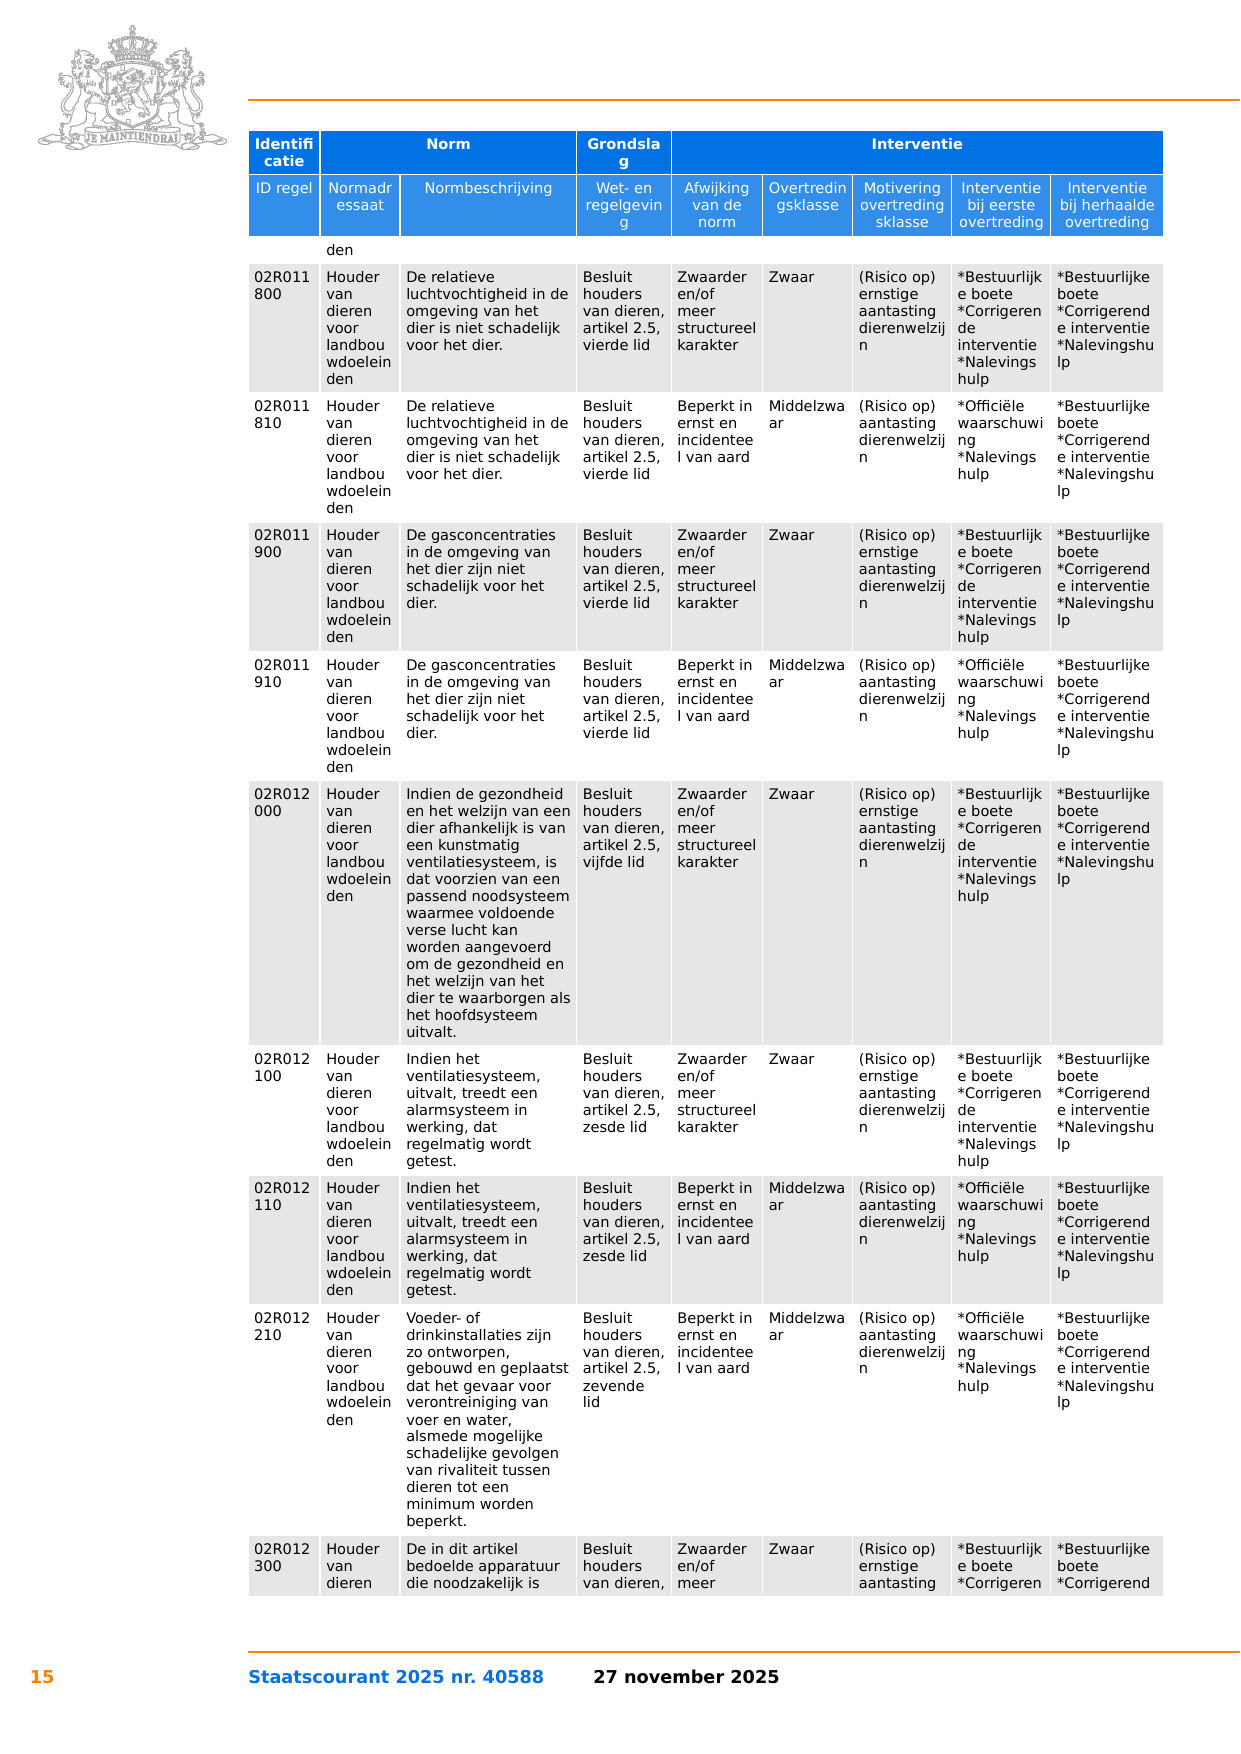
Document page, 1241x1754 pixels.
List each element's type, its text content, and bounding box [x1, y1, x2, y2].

table_cell Interventie bij herhaalde overtreding [1051, 175, 1163, 236]
table_cell *Bestuurlijke boete *Corrigerende interventie *Nalevingshulp [1051, 264, 1163, 392]
table_cell *Bestuurlijke boete *Corrigerende interventie *Nalevingshulp [1051, 1046, 1163, 1174]
table_cell Normadressaat [321, 175, 399, 236]
table_cell *Bestuurlijke boete *Corrigerende interventie *Nalevingshulp [1051, 781, 1163, 1045]
table_cell Indien het ventilatiesysteem, uitvalt, treedt een alarmsysteem in werking, dat regelmatig wordt getest. [401, 1176, 576, 1304]
table_cell Beperkt in ernst en incidenteel van aard [672, 1305, 762, 1535]
table_cell *Bestuurlijke boete *Corrigerende interventie *Nalevingshulp [952, 523, 1050, 651]
table_cell 02R011800 [249, 264, 319, 392]
table_cell *Bestuurlijke boete *Corrigerende interventie *Nalevingshulp [952, 1046, 1050, 1174]
table_cell *Officiële waarschuwing *Nalevingshulp [952, 393, 1050, 522]
table_cell Afwijking van de norm [672, 175, 762, 236]
table_cell Middelzwaar [763, 393, 852, 522]
table_cell *Officiële waarschuwing *Nalevingshulp [952, 652, 1050, 780]
table_cell Besluit houders van dieren, artikel 2.5, vierde lid [577, 652, 671, 780]
table_cell Middelzwaar [763, 1176, 852, 1304]
table_header Identificatie [249, 131, 319, 174]
table_cell *Bestuurlijke boete *Corrigerende interventie *Nalevingshulp [952, 264, 1050, 392]
picture [38, 25, 227, 150]
table_cell [401, 237, 576, 263]
table_cell [763, 237, 852, 263]
table_cell De relatieve luchtvochtigheid in de omgeving van het dier is niet schadelijk voor het dier. [401, 264, 576, 392]
table_cell *Officiële waarschuwing *Nalevingshulp [952, 1176, 1050, 1304]
table_cell (Risico op) aantasting dierenwelzijn [853, 393, 951, 522]
table_cell Middelzwaar [763, 652, 852, 780]
table_cell Houder van dieren voor landbouwdoeleinden [321, 523, 399, 651]
table_cell den [321, 237, 399, 263]
table_cell Houder van dieren voor landbouwdoeleinden [321, 652, 399, 780]
table_cell [952, 237, 1050, 263]
table_cell Beperkt in ernst en incidenteel van aard [672, 393, 762, 522]
table_cell De gasconcentraties in de omgeving van het dier zijn niet schadelijk voor het dier. [401, 652, 576, 780]
table_cell Normbeschrijving [401, 175, 576, 236]
table_cell Zwaar [763, 781, 852, 1045]
table_cell *Bestuurlijke boete *Corrigerend [1051, 1536, 1163, 1596]
table_cell ID regel [249, 175, 319, 236]
table_cell Besluit houders van dieren, artikel 2.5, vierde lid [577, 393, 671, 522]
table_cell Besluit houders van dieren, artikel 2.5, vierde lid [577, 264, 671, 392]
table_cell Indien de gezondheid en het welzijn van een dier afhankelijk is van een kunstmatig ventilatiesysteem, is dat voorzien van een passend noodsysteem waarmee voldoende verse lucht kan worden aangevoerd om de gezondheid en het welzijn van het dier te waarborgen als het hoofdsysteem uitvalt. [401, 781, 576, 1045]
table_cell Zwaar [763, 1536, 852, 1596]
table_cell *Officiële waarschuwing *Nalevingshulp [952, 1305, 1050, 1535]
table_cell 02R012100 [249, 1046, 319, 1174]
table_cell De in dit artikel bedoelde apparatuur die noodzakelijk is [401, 1536, 576, 1596]
table_cell Houder van dieren [321, 1536, 399, 1596]
table_cell *Bestuurlijke boete *Corrigerende interventie *Nalevingshulp [1051, 523, 1163, 651]
table_cell Houder van dieren voor landbouwdoeleinden [321, 264, 399, 392]
table_cell 02R012300 [249, 1536, 319, 1596]
table_cell (Risico op) aantasting dierenwelzijn [853, 1176, 951, 1304]
table_header Interventie [672, 131, 1163, 174]
table_cell Voeder- of drinkinstallaties zijn zo ontworpen, gebouwd en geplaatst dat het gevaar voor verontreiniging van voer en water, alsmede mogelijke schadelijke gevolgen van rivaliteit tussen dieren tot een minimum worden beperkt. [401, 1305, 576, 1535]
table_cell Houder van dieren voor landbouwdoeleinden [321, 781, 399, 1045]
table_cell Zwaar [763, 264, 852, 392]
table_cell Zwaarder en/of meer structureel karakter [672, 1046, 762, 1174]
table_cell (Risico op) ernstige aantasting dierenwelzijn [853, 1046, 951, 1174]
table_header Norm [321, 131, 576, 174]
table_cell 02R012210 [249, 1305, 319, 1535]
table_cell (Risico op) ernstige aantasting dierenwelzijn [853, 781, 951, 1045]
table_cell De relatieve luchtvochtigheid in de omgeving van het dier is niet schadelijk voor het dier. [401, 393, 576, 522]
table_cell 02R012000 [249, 781, 319, 1045]
table_cell Zwaar [763, 523, 852, 651]
table_cell Besluit houders van dieren, artikel 2.5, zesde lid [577, 1046, 671, 1174]
table_cell (Risico op) ernstige aantasting dierenwelzijn [853, 264, 951, 392]
table_cell 02R012110 [249, 1176, 319, 1304]
table_cell *Bestuurlijke boete *Corrigerende interventie *Nalevingshulp [952, 781, 1050, 1045]
table_cell [1051, 237, 1163, 263]
table_cell Beperkt in ernst en incidenteel van aard [672, 1176, 762, 1304]
table_cell [853, 237, 951, 263]
table_cell Indien het ventilatiesysteem, uitvalt, treedt een alarmsysteem in werking, dat regelmatig wordt getest. [401, 1046, 576, 1174]
table_header Grondslag [577, 131, 671, 174]
table_cell Zwaar [763, 1046, 852, 1174]
table_cell Beperkt in ernst en incidenteel van aard [672, 652, 762, 780]
table_cell Besluit houders van dieren, artikel 2.5, zesde lid [577, 1176, 671, 1304]
table_cell De gasconcentraties in de omgeving van het dier zijn niet schadelijk voor het dier. [401, 523, 576, 651]
table_cell 02R011910 [249, 652, 319, 780]
table_cell *Bestuurlijke boete *Corrigerende interventie *Nalevingshulp [1051, 1176, 1163, 1304]
table_cell Motivering overtredingsklasse [853, 175, 951, 236]
table_cell Zwaarder en/of meer structureel karakter [672, 781, 762, 1045]
table_cell (Risico op) ernstige aantasting [853, 1536, 951, 1596]
table_cell *Bestuurlijke boete *Corrigerende interventie *Nalevingshulp [1051, 393, 1163, 522]
table_cell Middelzwaar [763, 1305, 852, 1535]
table_cell *Bestuurlijke boete *Corrigerende interventie *Nalevingshulp [1051, 1305, 1163, 1535]
table_cell Besluit houders van dieren, artikel 2.5, vierde lid [577, 523, 671, 651]
table_cell 02R011810 [249, 393, 319, 522]
table_cell [672, 237, 762, 263]
table_cell Besluit houders van dieren, artikel 2.5, zevende lid [577, 1305, 671, 1535]
table_cell (Risico op) aantasting dierenwelzijn [853, 1305, 951, 1535]
table_cell Besluit houders van dieren, [577, 1536, 671, 1596]
table_cell Houder van dieren voor landbouwdoeleinden [321, 393, 399, 522]
table_cell Houder van dieren voor landbouwdoeleinden [321, 1305, 399, 1535]
table_cell *Bestuurlijke boete *Corrigerende interventie *Nalevingshulp [1051, 652, 1163, 780]
table_cell Wet- en regelgeving [577, 175, 671, 236]
table_cell Zwaarder en/of meer structureel karakter [672, 523, 762, 651]
table_cell Besluit houders van dieren, artikel 2.5, vijfde lid [577, 781, 671, 1045]
table_cell [249, 237, 319, 263]
table_cell Houder van dieren voor landbouwdoeleinden [321, 1176, 399, 1304]
table_cell Houder van dieren voor landbouwdoeleinden [321, 1046, 399, 1174]
table_cell (Risico op) aantasting dierenwelzijn [853, 652, 951, 780]
table_cell Zwaarder en/of meer structureel karakter [672, 264, 762, 392]
table_cell Interventie bij eerste overtreding [952, 175, 1050, 236]
table_cell Overtredingsklasse [763, 175, 852, 236]
table_cell *Bestuurlijke boete *Corrigeren [952, 1536, 1050, 1596]
table_cell (Risico op) ernstige aantasting dierenwelzijn [853, 523, 951, 651]
table_cell Zwaarder en/of meer [672, 1536, 762, 1596]
table_cell [577, 237, 671, 263]
table_cell 02R011900 [249, 523, 319, 651]
